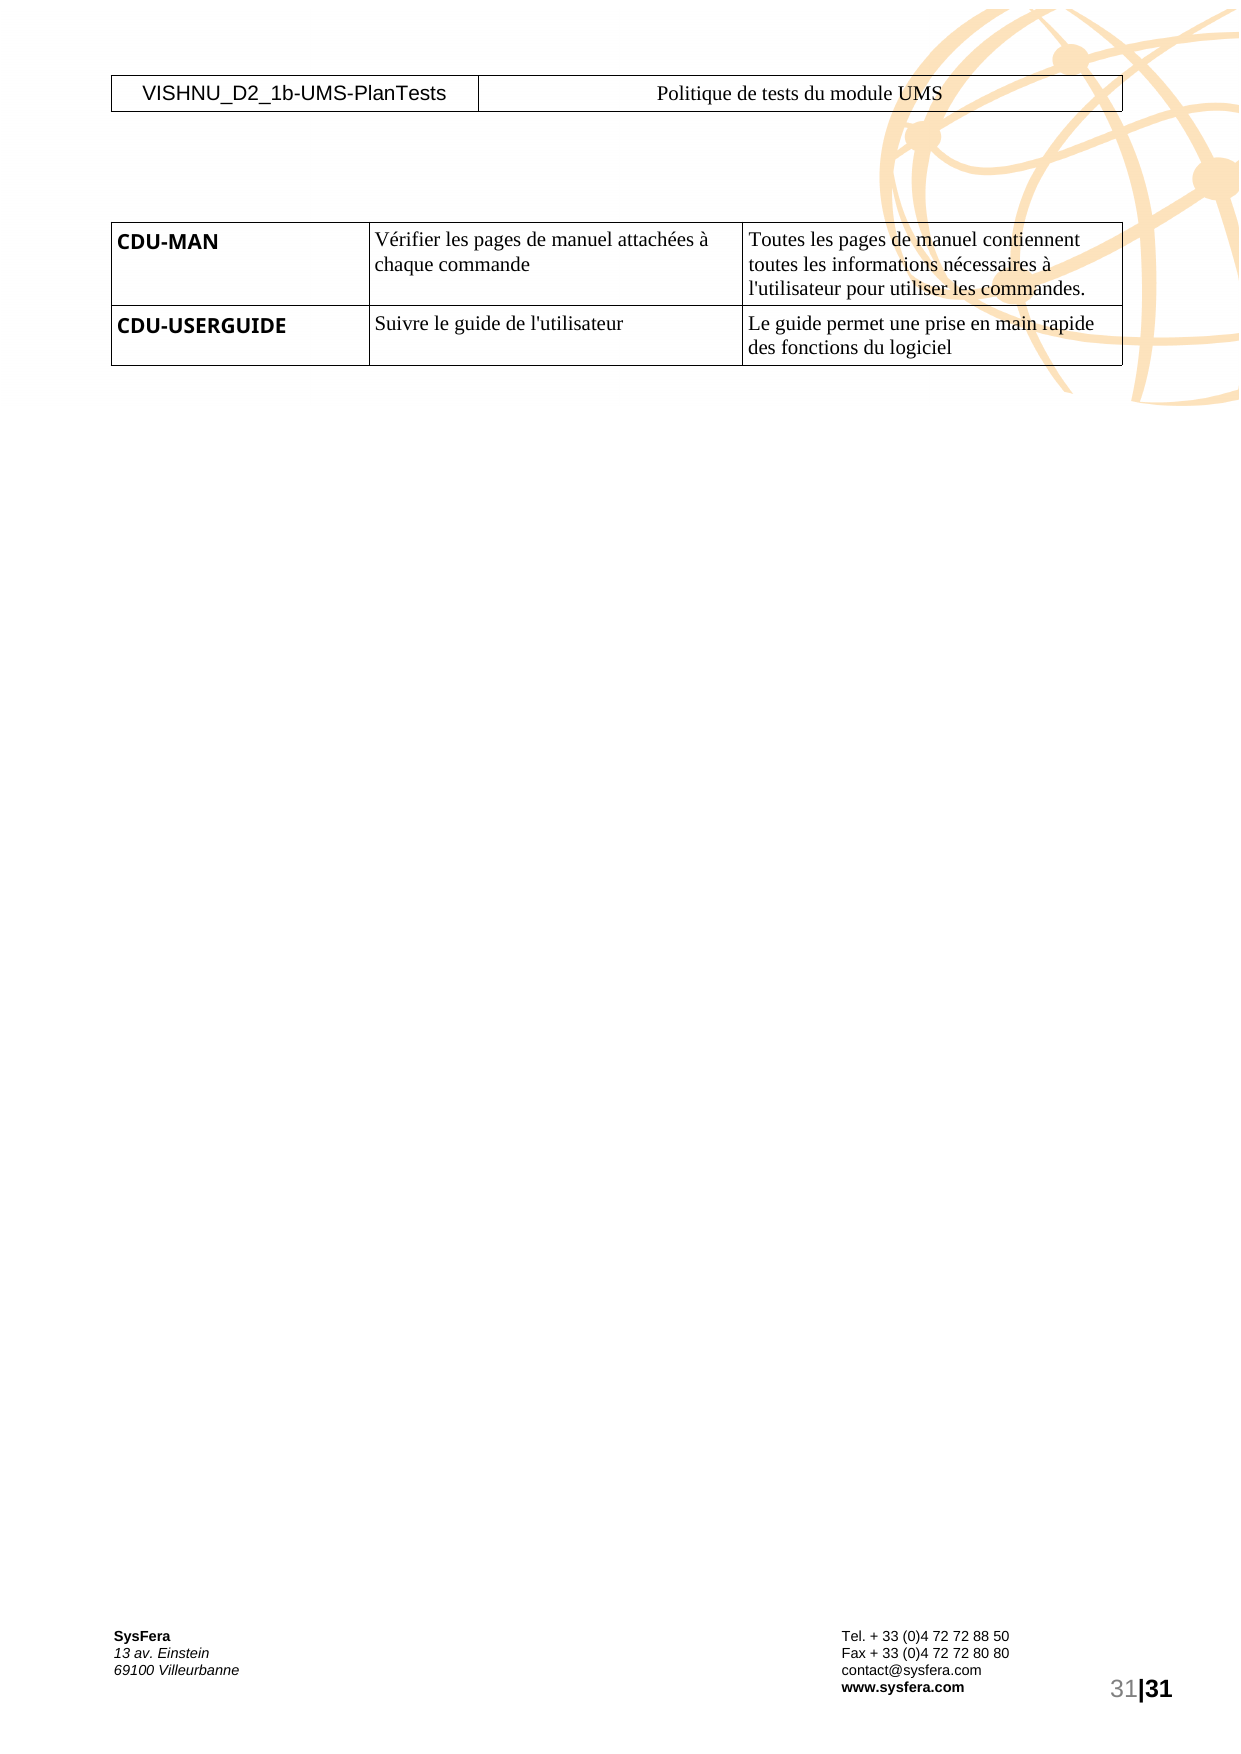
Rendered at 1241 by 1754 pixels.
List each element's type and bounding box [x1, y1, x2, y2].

picture [1, 9, 1239, 406]
